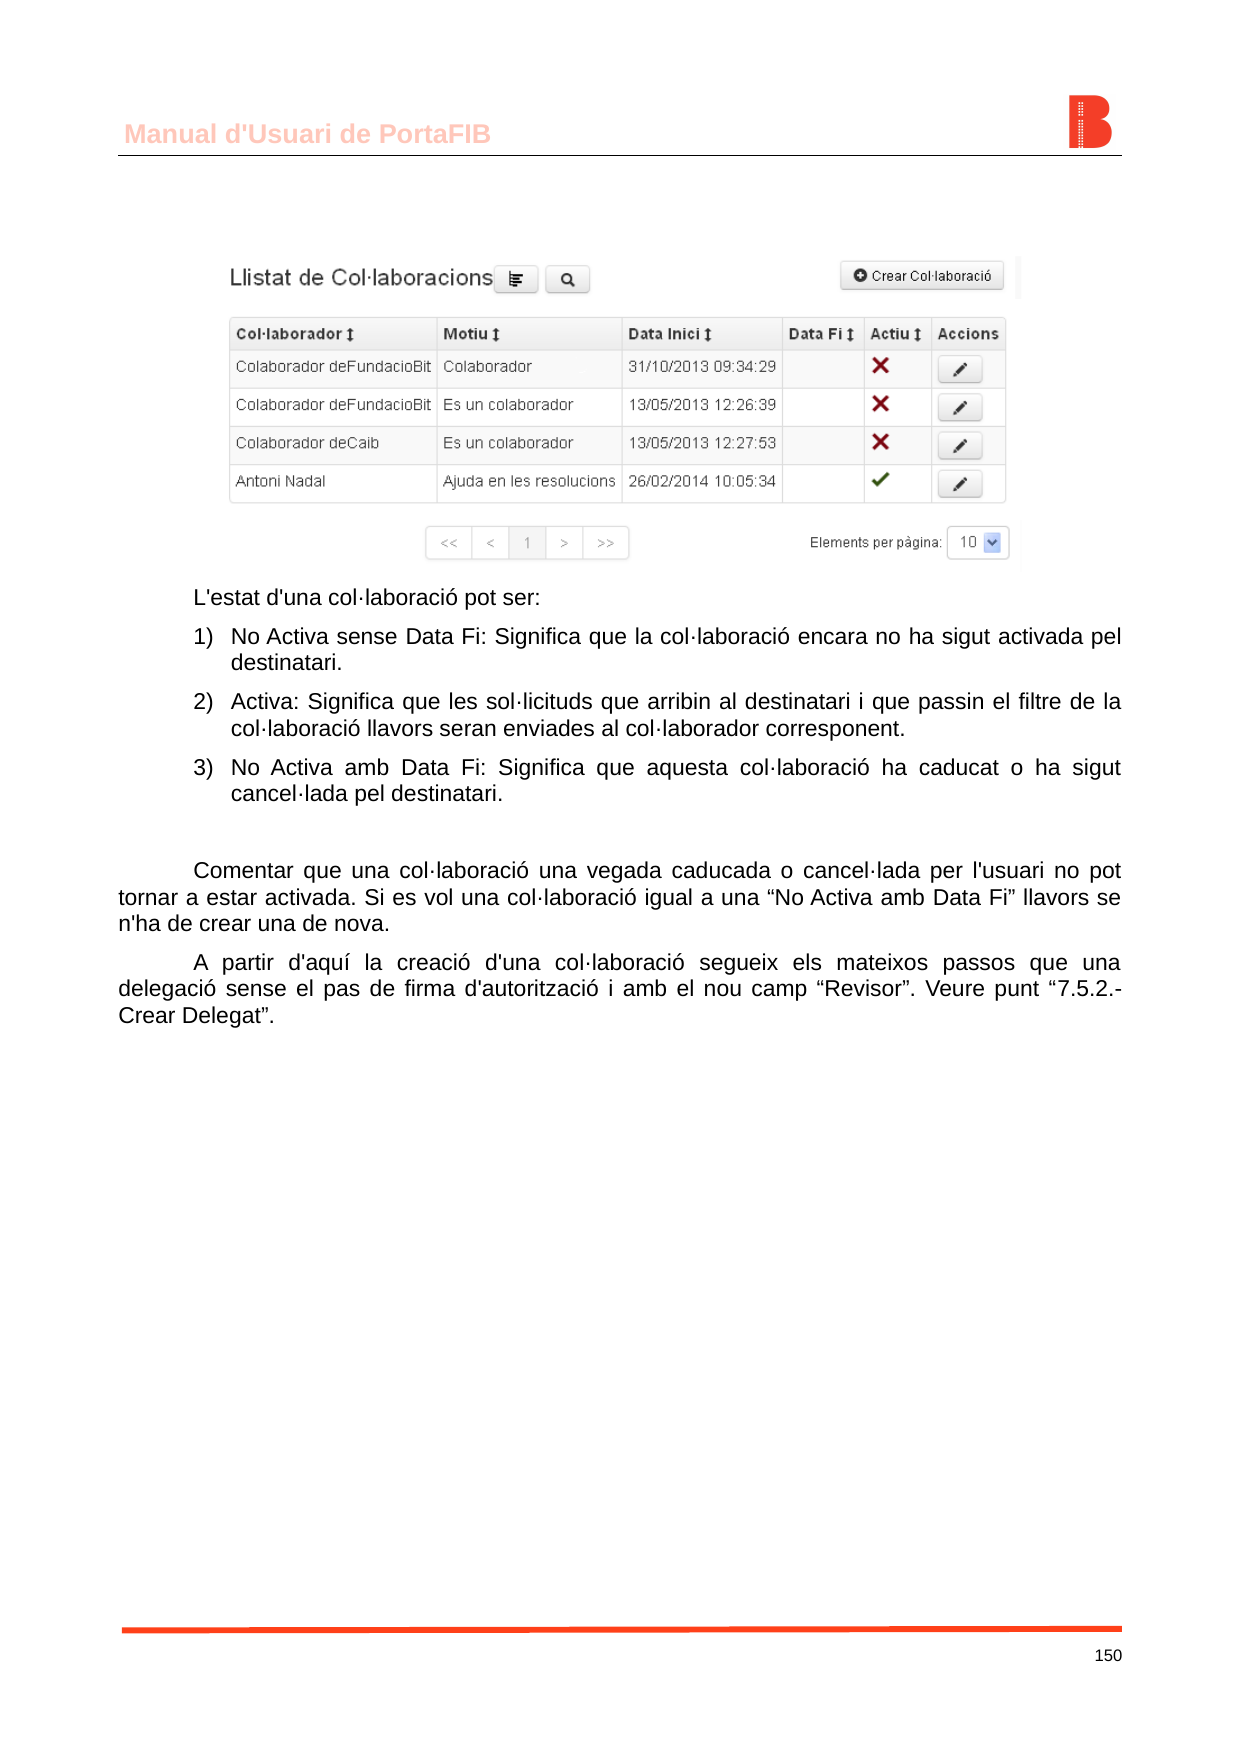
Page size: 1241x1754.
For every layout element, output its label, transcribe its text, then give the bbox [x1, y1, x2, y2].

list No Activa sense Data Fi: Significa que la col·laboració encara no ha sigut activada pel destinatari. [193, 623, 1122, 676]
picture [219, 254, 1022, 572]
list Activa: Significa que les sol·licituds que arribin al destinatari i que passin el filtre de la col·laboració llavors seran enviades al col·laborador corresponent. [193, 688, 1122, 741]
text L'estat d'una col·laboració pot ser: [118, 584, 1122, 611]
picture [1063, 94, 1117, 150]
list No Activa amb Data Fi: Significa que aquesta col·laboració ha caducat o ha sigut cancel·lada pel destinatari. [193, 753, 1122, 806]
text Comentar que una col·laboració una vegada caducada o cancel·lada per l'usuari no pot tornar a estar activada. Si es vol una col·laboració igual a una “No Activa amb Data Fi” llavors se n'ha de crear una de nova. [118, 857, 1122, 937]
text A partir d'aquí la creació d'una col·laboració segueix els mateixos passos que una delegació sense el pas de firma d'autorització i amb el nou camp “Revisor”. Veure punt “7.5.2.-Crear Delegat”. [118, 949, 1122, 1028]
